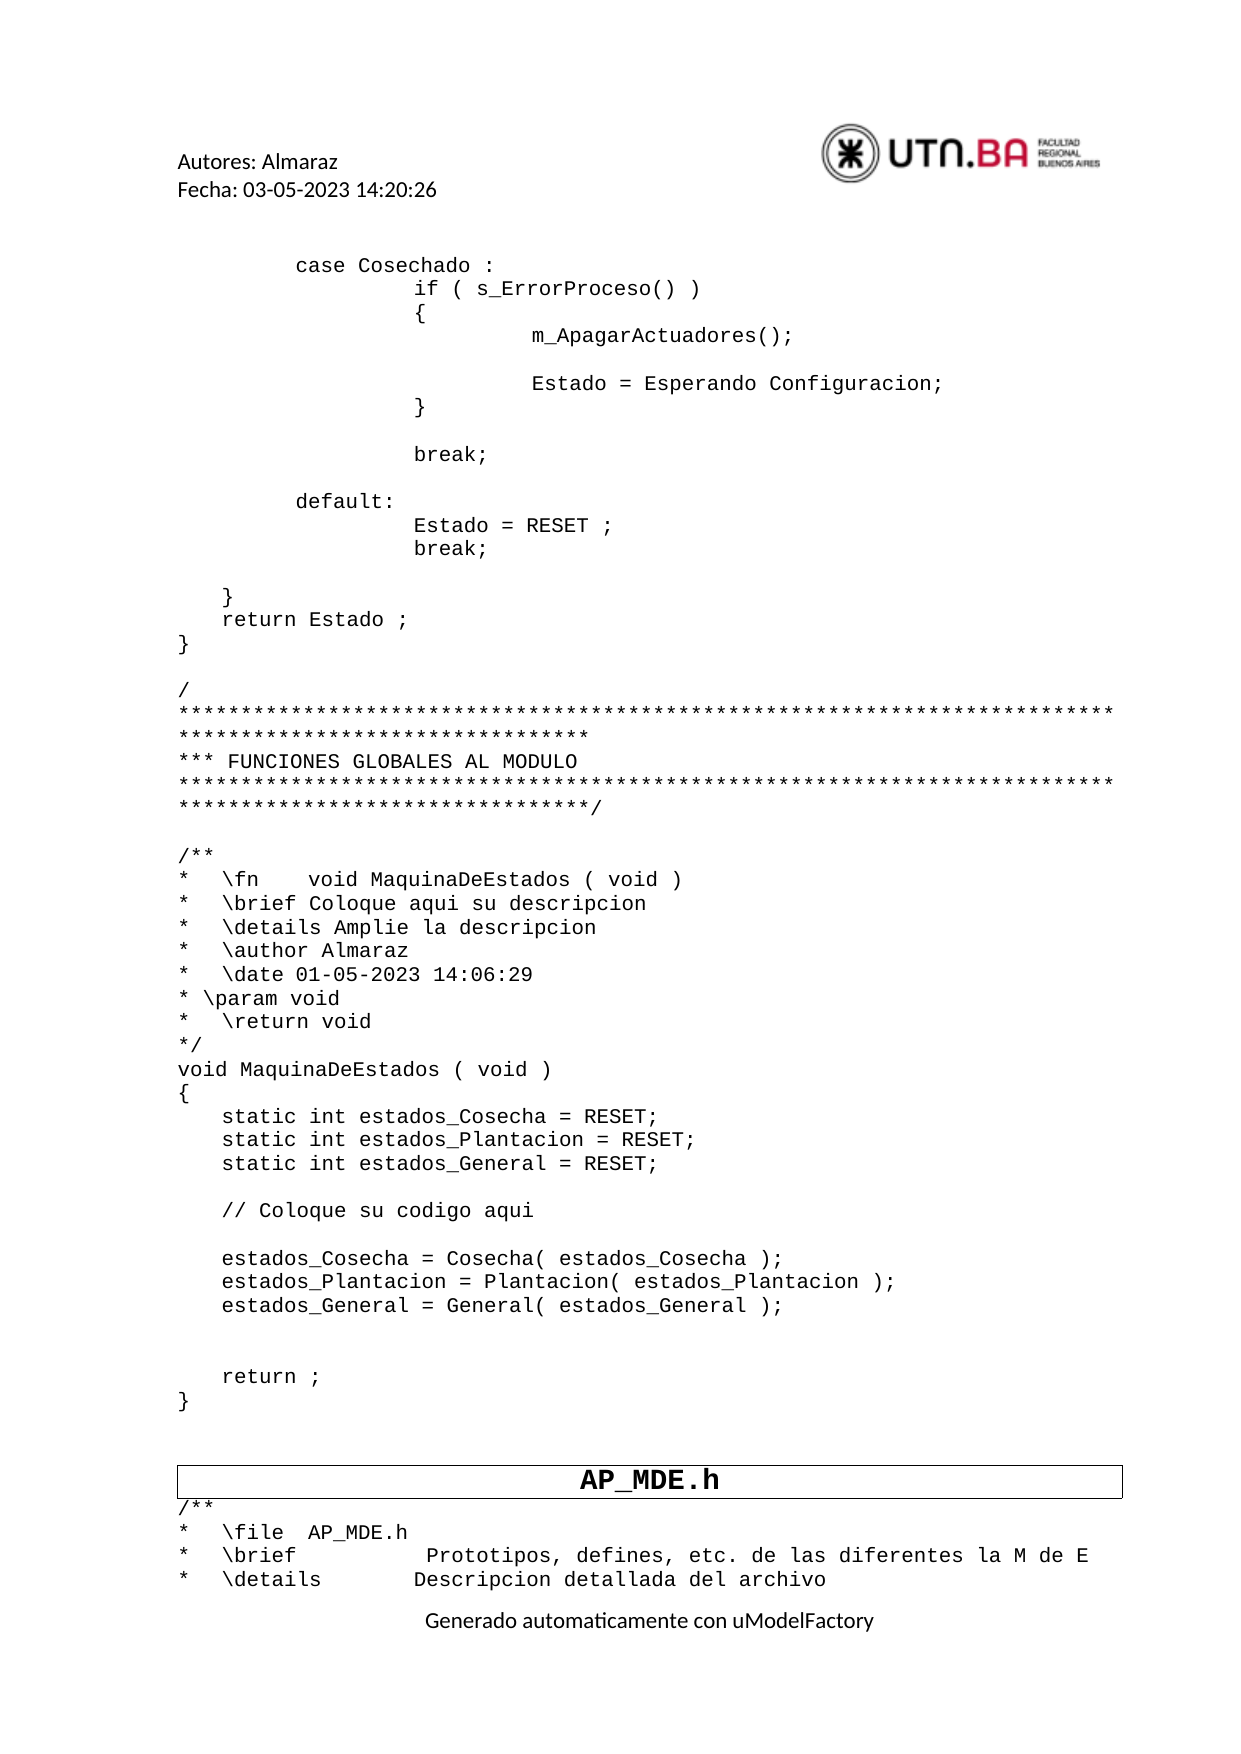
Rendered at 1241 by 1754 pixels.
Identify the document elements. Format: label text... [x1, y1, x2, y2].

text default: [177, 491, 1122, 515]
text estados_Cosecha = Cosecha( estados_Cosecha ); [177, 1248, 1122, 1271]
text break; [177, 538, 1122, 562]
text ************************************************************************************************************/ [177, 775, 1122, 822]
text estados_Plantacion = Plantacion( estados_Plantacion ); [177, 1271, 1122, 1295]
text if ( s_ErrorProceso() ) [177, 278, 1122, 302]
text * \details Amplie la descripcion [177, 917, 1122, 940]
text /** [177, 1499, 1122, 1522]
text * \date 01-05-2023 14:06:29 [177, 964, 1122, 988]
text return Estado ; [177, 609, 1122, 633]
text } [177, 396, 1122, 420]
text { [177, 1082, 1122, 1106]
text case Cosechado : [177, 254, 1122, 278]
text } [177, 1389, 1122, 1413]
text * \file AP_MDE.h [177, 1522, 1122, 1545]
text { [177, 302, 1122, 326]
text static int estados_Plantacion = RESET; [177, 1129, 1122, 1153]
text * \brief Prototipos, defines, etc. de las diferentes la M de E [177, 1545, 1122, 1569]
text * \brief Coloque aqui su descripcion [177, 893, 1122, 917]
text * \fn void MaquinaDeEstados ( void ) [177, 869, 1122, 893]
text * \param void [177, 988, 1122, 1011]
text * \details Descripcion detallada del archivo [177, 1569, 1122, 1593]
text return ; [177, 1366, 1122, 1389]
text } [177, 586, 1122, 609]
text void MaquinaDeEstados ( void ) [177, 1058, 1122, 1082]
text Estado = RESET ; [177, 515, 1122, 538]
text /** [177, 846, 1122, 869]
text estados_General = General( estados_General ); [177, 1295, 1122, 1319]
text * \author Almaraz [177, 940, 1122, 964]
text static int estados_Cosecha = RESET; [177, 1106, 1122, 1129]
text Estado = Esperando Configuracion; [177, 373, 1122, 396]
text static int estados_General = RESET; [177, 1153, 1122, 1177]
text // Coloque su codigo aqui [177, 1200, 1122, 1224]
text /************************************************************************************************************ [177, 680, 1122, 751]
text * \return void [177, 1011, 1122, 1035]
picture [809, 118, 1122, 189]
table_header AP_MDE.h [178, 1466, 1122, 1498]
text */ [177, 1035, 1122, 1058]
text } [177, 633, 1122, 657]
text m_ApagarActuadores(); [177, 326, 1122, 349]
text break; [177, 444, 1122, 467]
text *** FUNCIONES GLOBALES AL MODULO [177, 751, 1122, 775]
